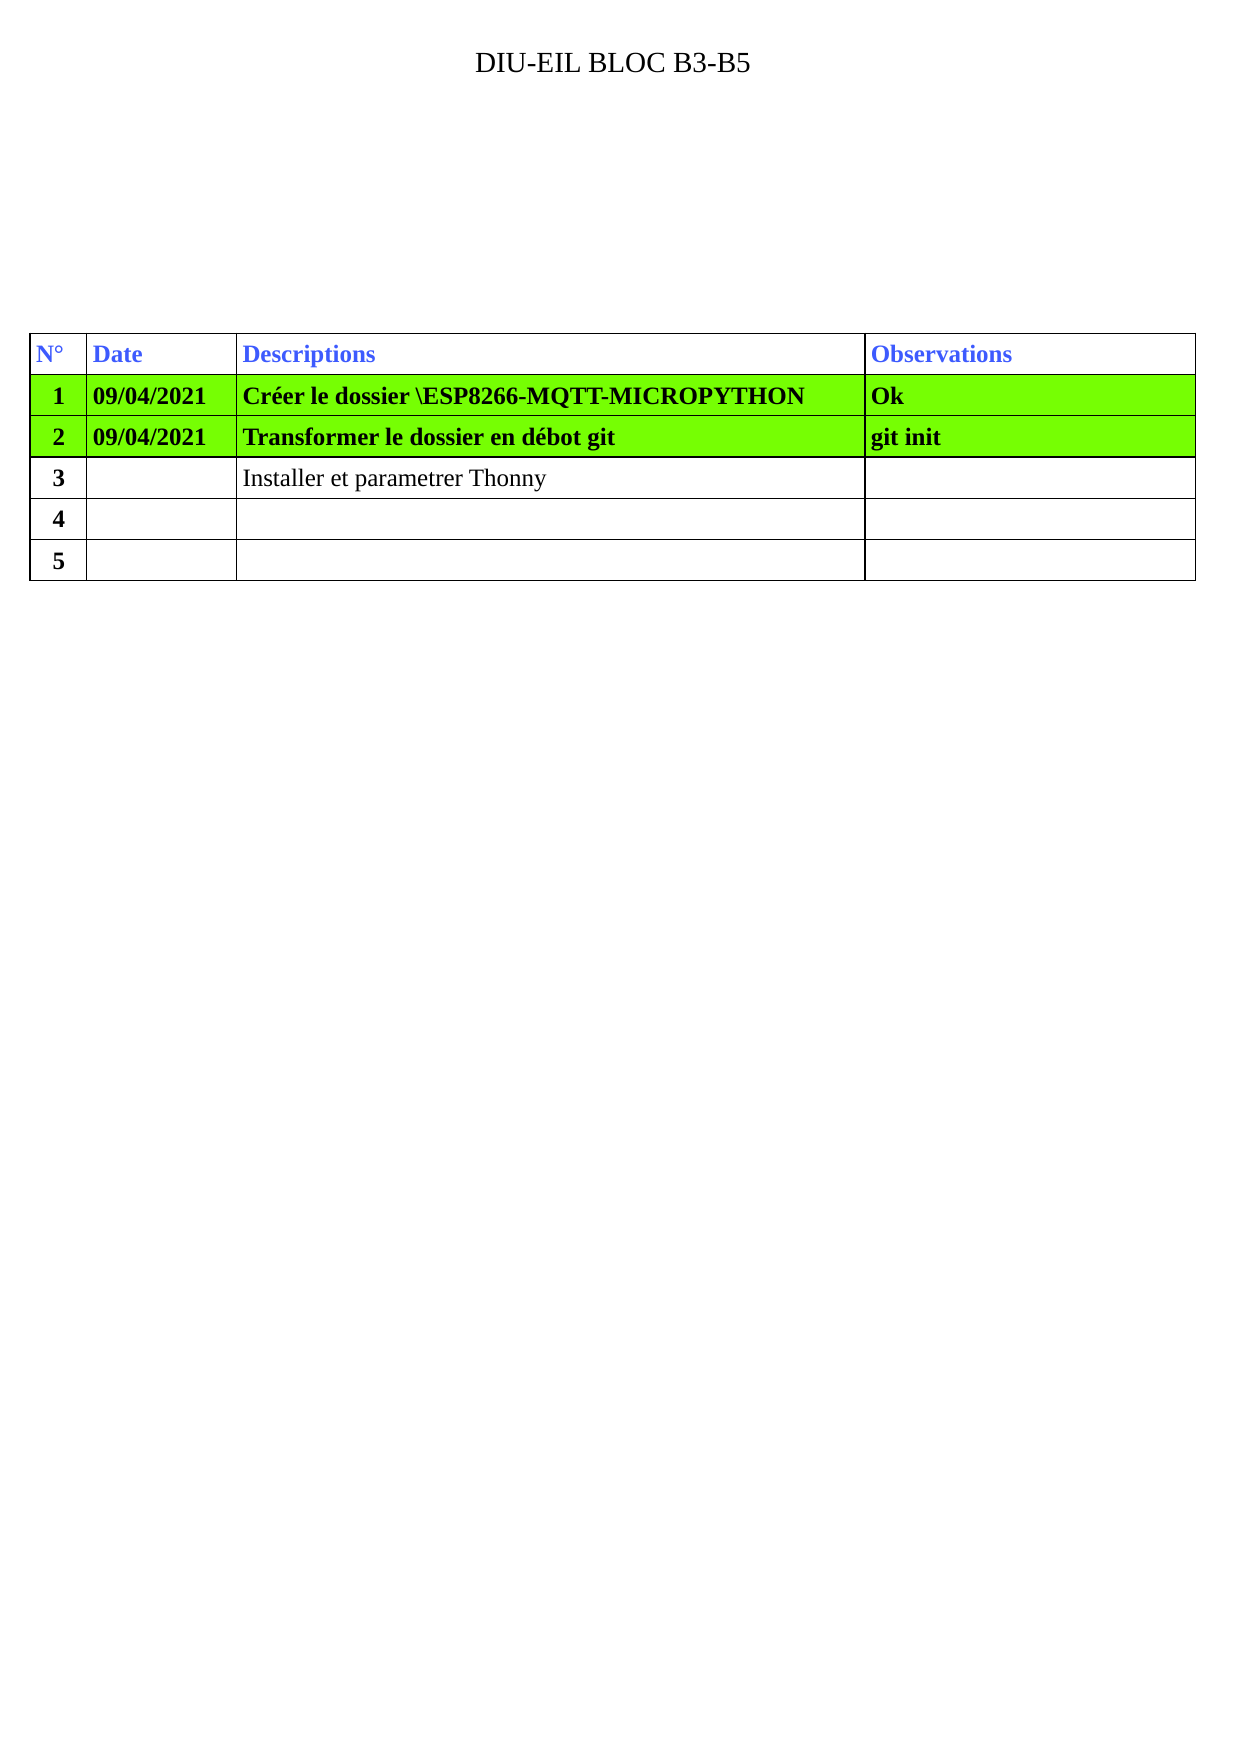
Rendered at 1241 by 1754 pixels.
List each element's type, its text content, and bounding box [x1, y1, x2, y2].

table_header Observations [866, 334, 1195, 374]
table_cell 4 [31, 499, 86, 539]
table_cell [87, 458, 236, 498]
table_cell Transformer le dossier en débot git [237, 416, 864, 456]
table_cell 09/04/2021 [87, 416, 236, 456]
table_cell 2 [31, 416, 86, 456]
table_cell Installer et parametrer Thonny [237, 458, 864, 498]
table_cell [237, 499, 864, 539]
table_cell git init [866, 416, 1195, 456]
table_cell [866, 540, 1195, 580]
table_cell 5 [31, 540, 86, 580]
table_cell 3 [31, 458, 86, 498]
table_header Descriptions [237, 334, 864, 374]
table_cell Créer le dossier \ESP8266-MQTT-MICROPYTHON [237, 375, 864, 415]
table_header Date [87, 334, 236, 374]
table_cell [237, 540, 864, 580]
table_cell 1 [31, 375, 86, 415]
table_cell 09/04/2021 [87, 375, 236, 415]
table_header N° [31, 334, 86, 374]
table_cell Ok [866, 375, 1195, 415]
table_cell [87, 499, 236, 539]
table_cell [87, 540, 236, 580]
table_cell [866, 499, 1195, 539]
table_cell [866, 458, 1195, 498]
